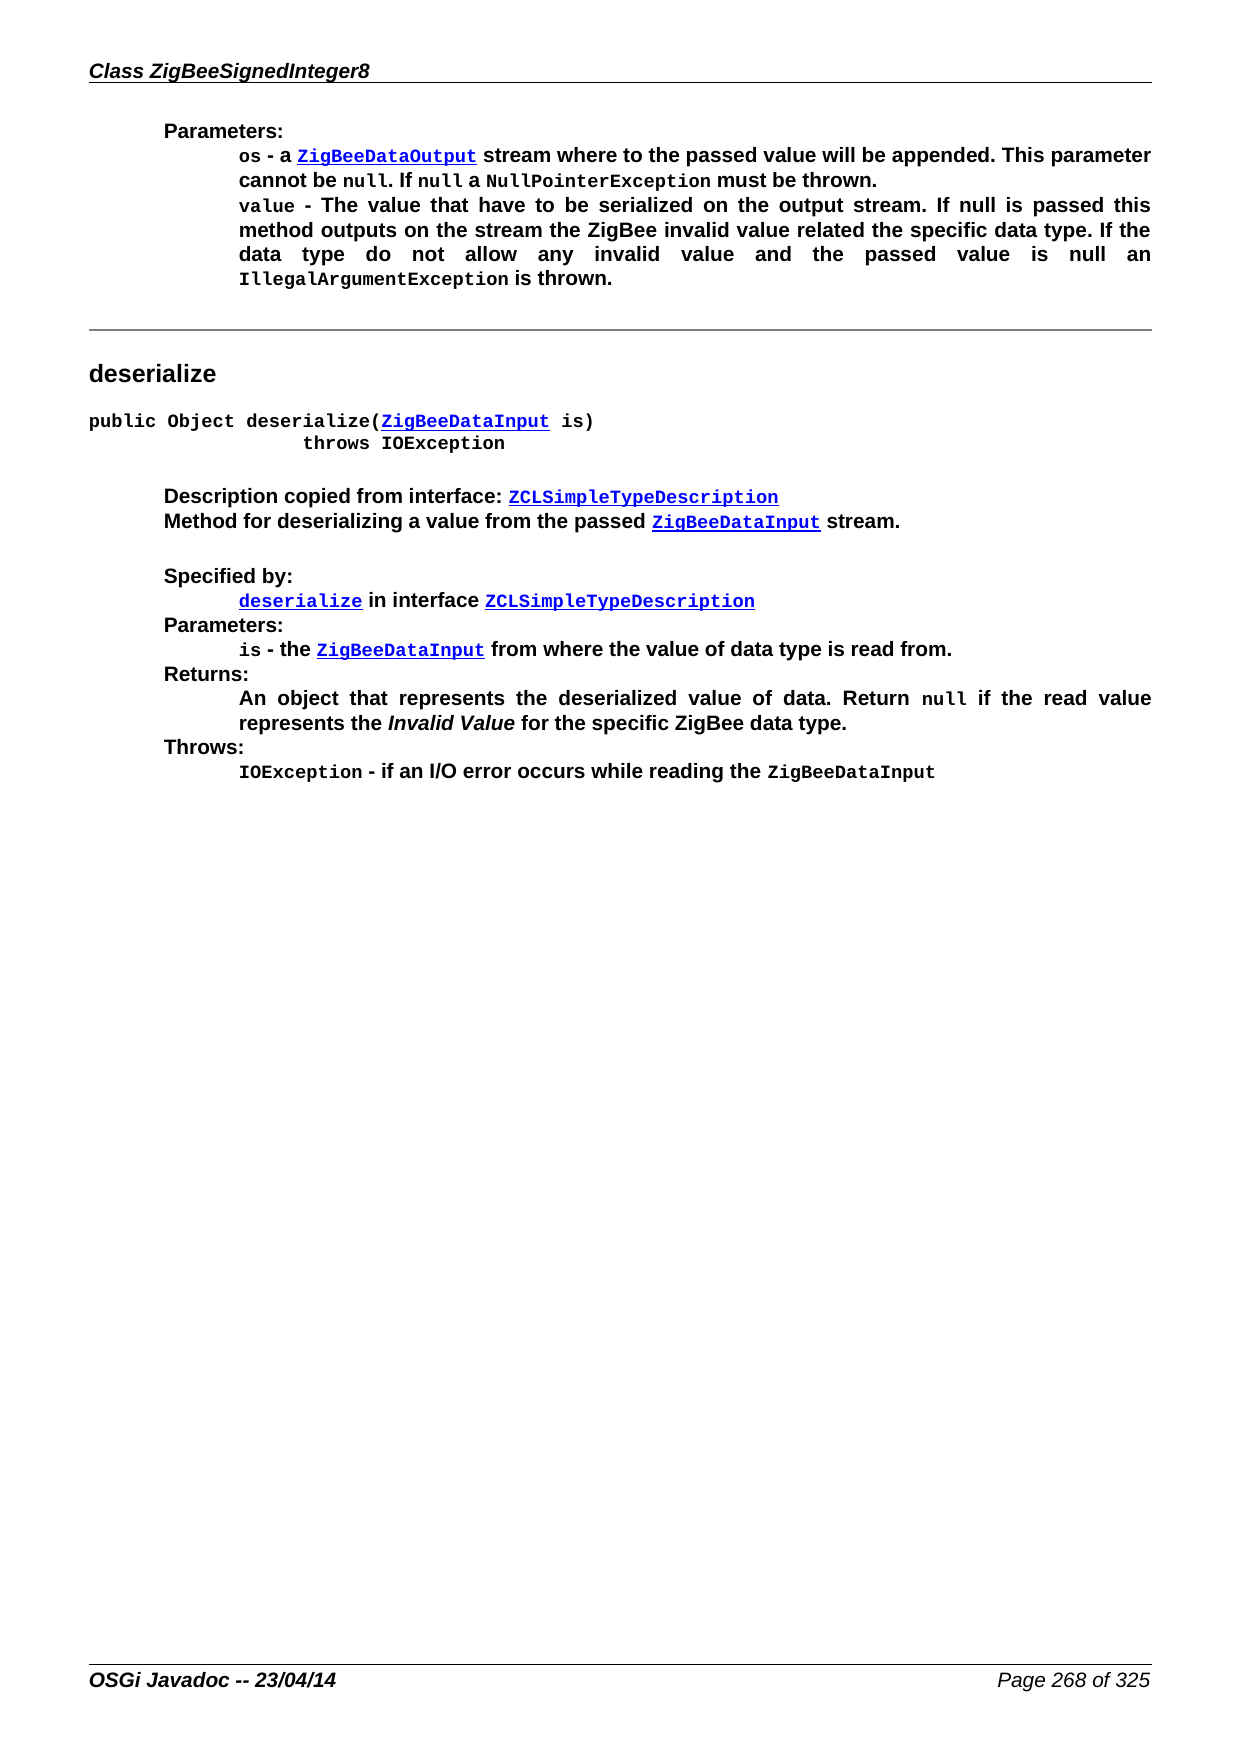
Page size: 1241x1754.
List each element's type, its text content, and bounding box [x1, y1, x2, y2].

text Returns: [163, 662, 1152, 686]
text Parameters: [163, 118, 1152, 142]
text public Object deserialize(ZigBeeDataInput is) throws IOException [88, 412, 1152, 455]
text Throws: [163, 735, 1152, 759]
text value - The value that have to be serialized on the output stream. If null is passed this method outputs on the stream the ZigBee invalid value related the specific data type. If the data type do not allow any invalid value and the passed value is null an IllegalArgumentException is thrown. [238, 193, 1152, 291]
text Description copied from interface: ZCLSimpleTypeDescription [163, 484, 1152, 509]
text os - a ZigBeeDataOutput stream where to the passed value will be appended. This parameter cannot be null. If null a NullPointerException must be thrown. [238, 142, 1152, 193]
text Parameters: [163, 613, 1152, 637]
text Specified by: [163, 563, 1152, 587]
subtitle deserialize [88, 359, 1152, 388]
text IOException - if an I/O error occurs while reading the ZigBeeDataInput [238, 759, 1152, 784]
text Method for deserializing a value from the passed ZigBeeDataInput stream. [163, 509, 1152, 534]
text deserialize in interface ZCLSimpleTypeDescription [238, 587, 1152, 613]
text An object that represents the deserialized value of data. Return null if the read value represents the Invalid Value for the specific ZigBee data type. [238, 686, 1152, 735]
text is - the ZigBeeDataInput from where the value of data type is read from. [238, 637, 1152, 662]
